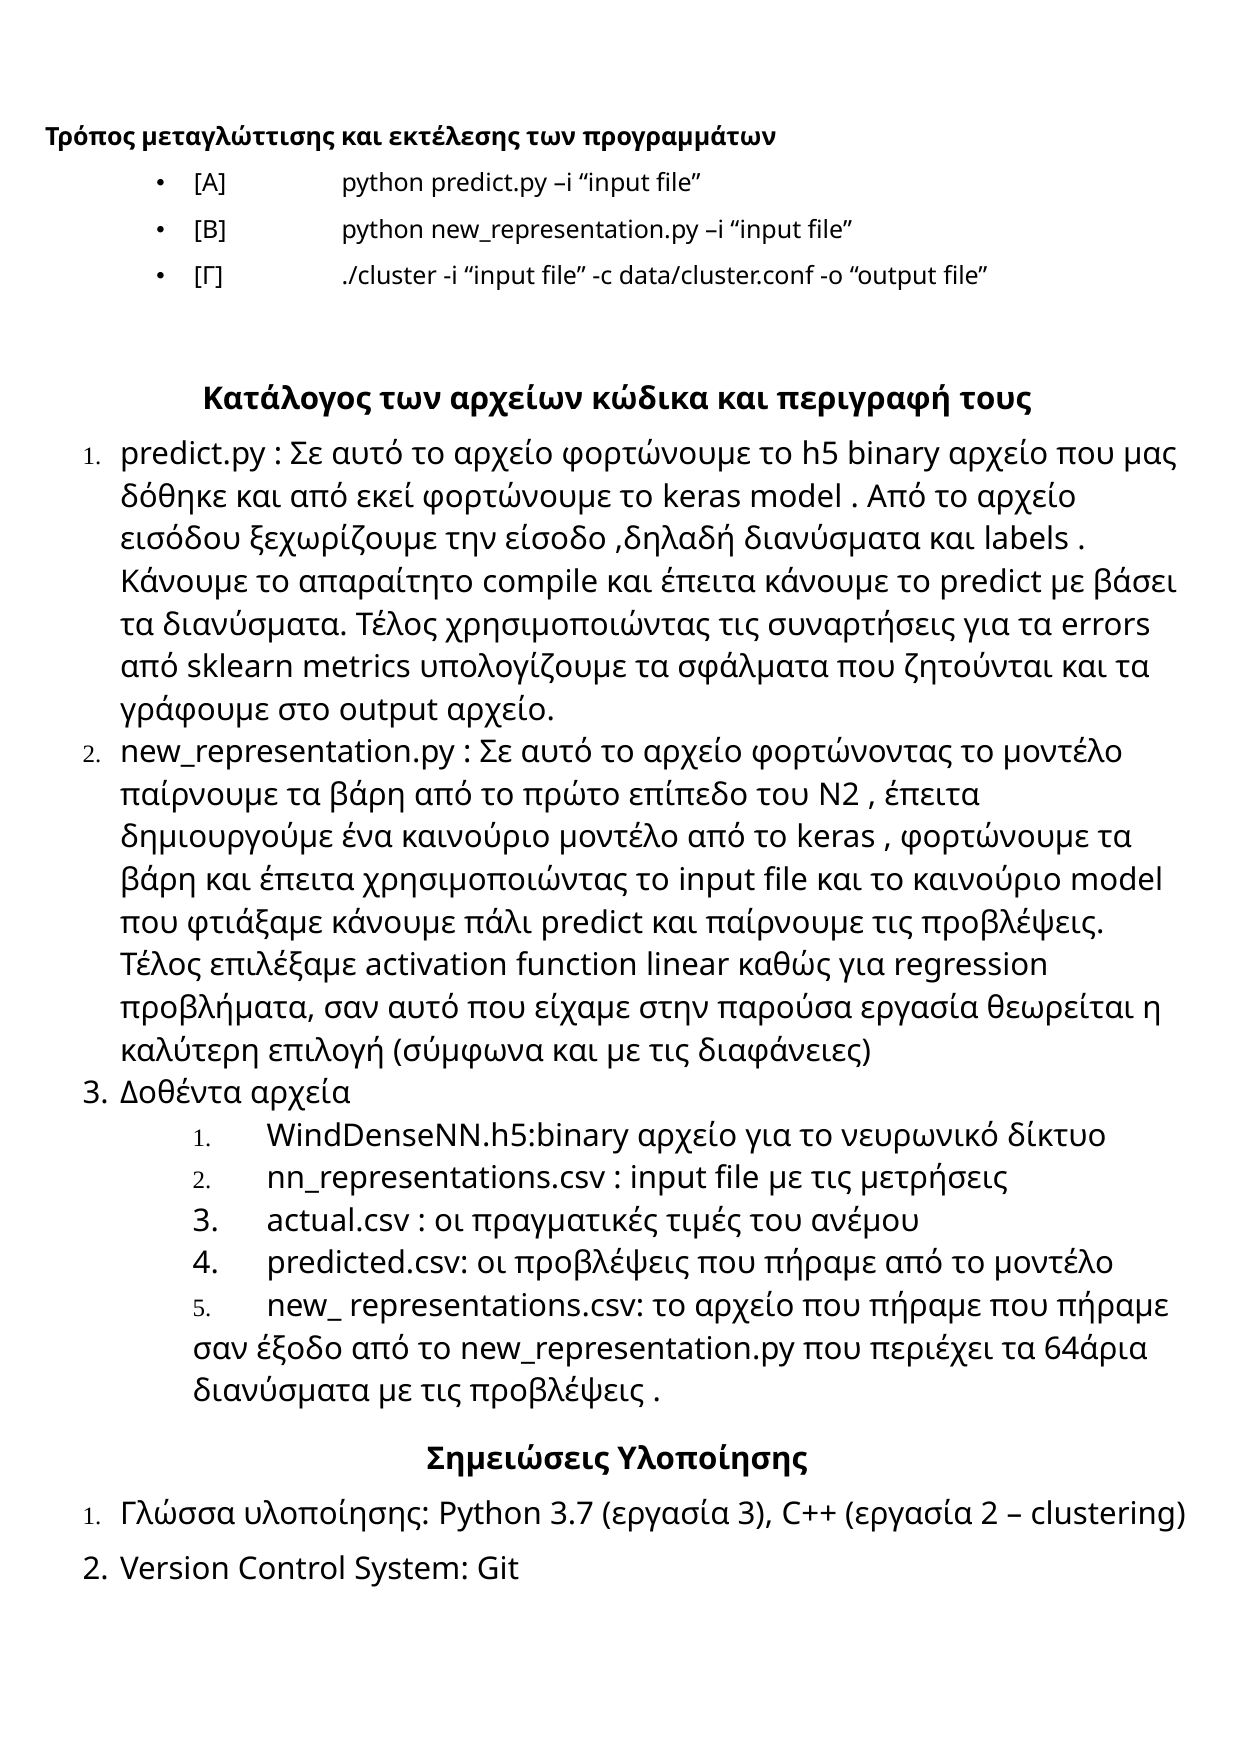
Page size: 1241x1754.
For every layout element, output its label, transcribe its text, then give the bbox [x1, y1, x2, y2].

list new_ representations.csv: το αρχείο που πήραμε που πήραμε σαν έξοδο από το new_representation.py που περιέχει τα 64άρια διανύσματα με τις προβλέψεις . [192, 1283, 1189, 1411]
subtitle Κατάλογος των αρχείων κώδικα και περιγραφή τους [45, 376, 1189, 418]
list predict.py : Σε αυτό το αρχείο φορτώνουμε το h5 binary αρχείο που μας δόθηκε και από εκεί φορτώνουμε το keras model . Από το αρχείο εισόδου ξεχωρίζουμε την είσοδο ,δηλαδή διανύσματα και labels . Κάνουμε το απαραίτητο compile και έπειτα κάνουμε το predict με βάσει τα διανύσματα. Τέλος χρησιμοποιώντας τις συναρτήσεις για τα errors από sklearn metrics υπολογίζουμε τα σφάλματα που ζητούνται και τα γράφουμε στο output αρχείο. [82, 431, 1189, 729]
list predicted.csv: οι προβλέψεις που πήραμε από το μοντέλο [192, 1241, 1189, 1283]
subtitle Τρόπος μεταγλώττισης και εκτέλεσης των προγραμμάτων [45, 118, 1189, 152]
list actual.csv : οι πραγματικές τιμές του ανέμου [192, 1198, 1189, 1241]
list [Γ] ./cluster -i “input file” -c data/cluster.conf -o “output file” [156, 258, 1189, 292]
list new_representation.py : Σε αυτό το αρχείο φορτώνοντας το μοντέλο παίρνουμε τα βάρη από το πρώτο επίπεδο του N2 , έπειτα δημιουργούμε ένα καινούριο μοντέλο από το keras , φορτώνουμε τα βάρη και έπειτα χρησιμοποιώντας το input file και το καινούριο model που φτιάξαμε κάνουμε πάλι predict και παίρνουμε τις προβλέψεις. Τέλος επιλέξαμε activation function linear καθώς για regression προβλήματα, σαν αυτό που είχαμε στην παρούσα εργασία θεωρείται η καλύτερη επιλογή (σύμφωνα και με τις διαφάνειες) [82, 729, 1189, 1070]
list nn_representations.csv : input file με τις μετρήσεις [192, 1155, 1189, 1198]
list Γλώσσα υλοποίησης: Python 3.7 (εργασία 3), C++ (εργασία 2 – clustering) [82, 1491, 1189, 1534]
list [Α] python predict.py –i “input file” [156, 165, 1189, 199]
list [Β] python new_representation.py –i “input file” [156, 211, 1189, 245]
list Version Control System: Git [82, 1546, 1189, 1589]
list WindDenseNN.h5:binary αρχείο για το νευρωνικό δίκτυο [192, 1113, 1189, 1155]
subtitle Σημειώσεις Υλοποίησης [45, 1436, 1189, 1478]
list Δοθέντα αρχεία [82, 1070, 1189, 1113]
